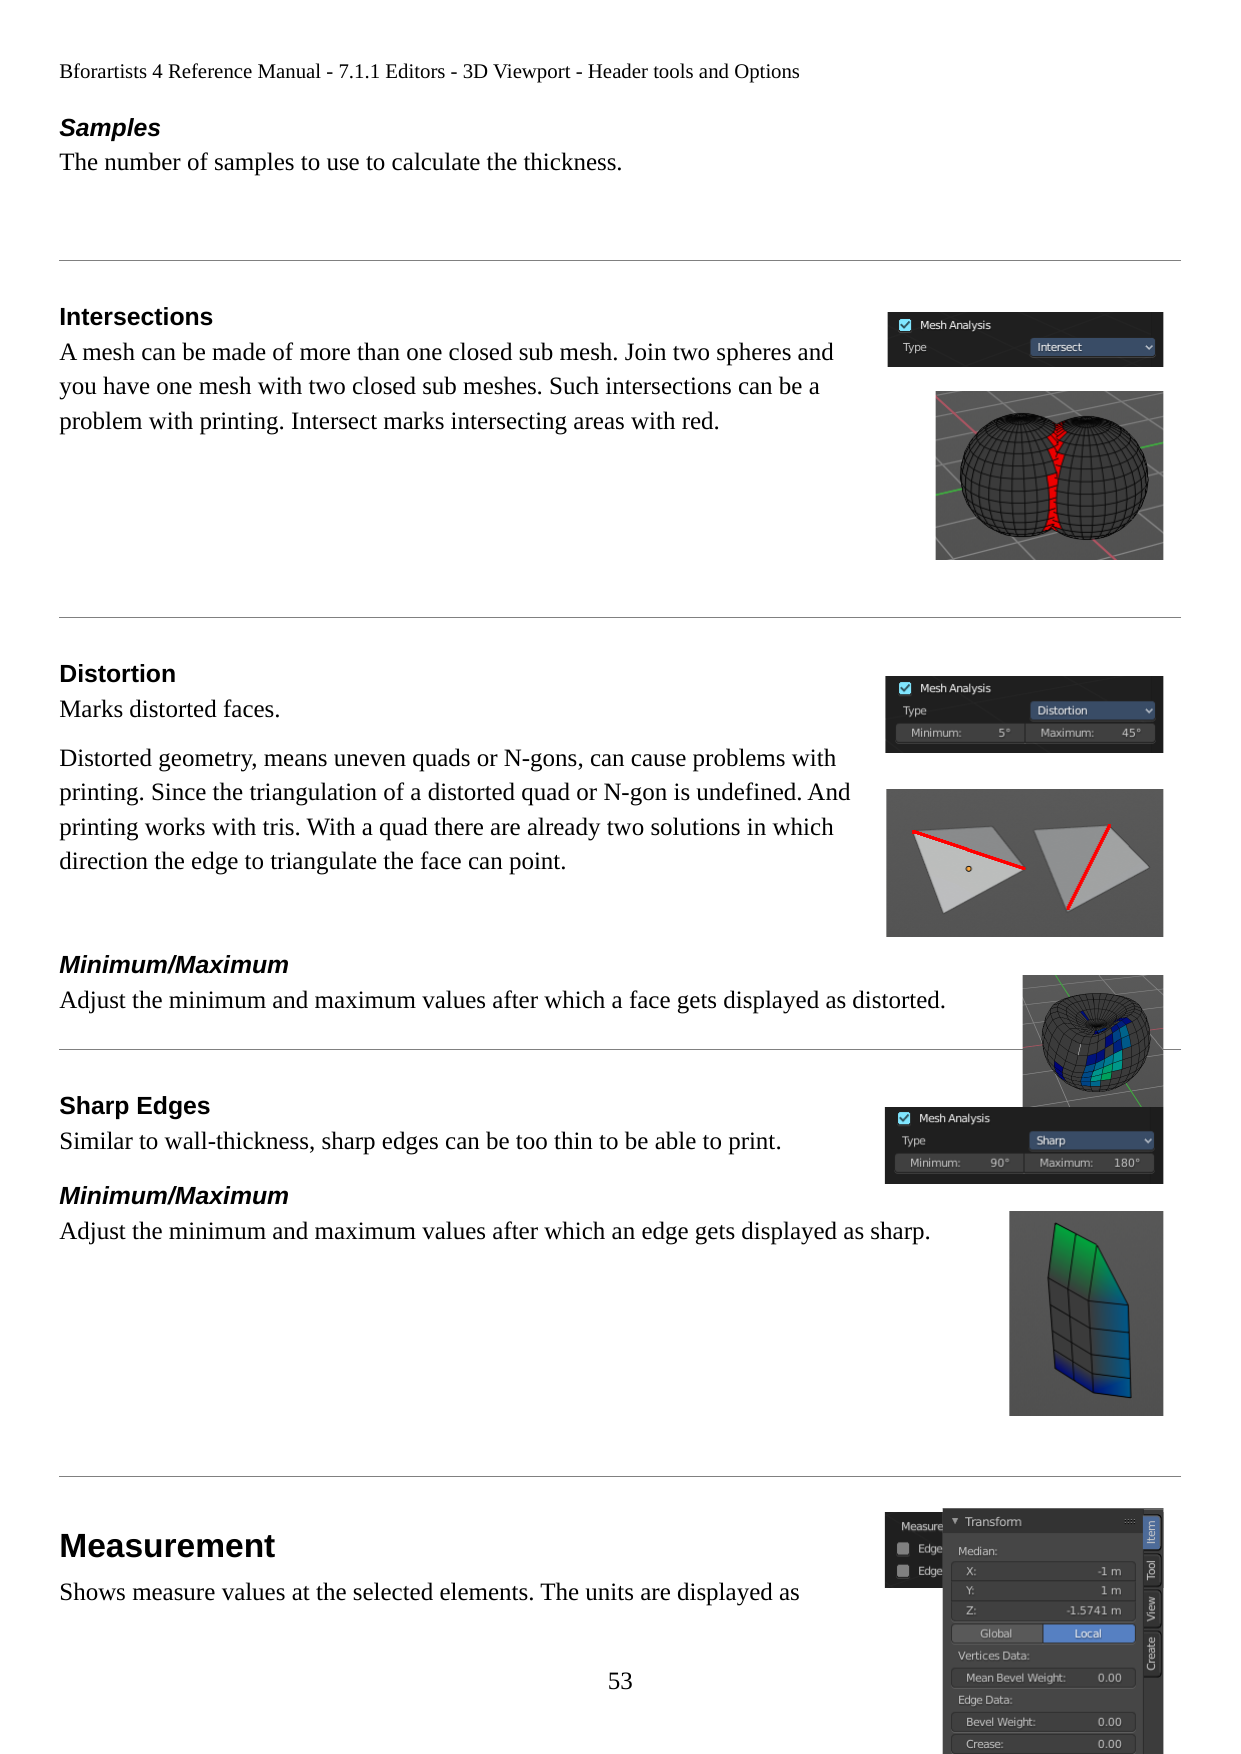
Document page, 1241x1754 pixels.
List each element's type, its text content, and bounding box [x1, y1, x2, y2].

text Distorted geometry, means uneven quads or N-gons, can cause problems with printing. Since the triangulation of a distorted quad or N-gon is undefined. And printing works with tris. With a quad there are already two solutions in which direction the edge to triangulate the face can point. [59, 743, 1181, 875]
picture [942, 1508, 1164, 1754]
text A mesh can be made of more than one closed sub mesh. Join two spheres and you have one mesh with two closed sub meshes. Such intersections can be a problem with printing. Intersect marks intersecting areas with red. [59, 337, 1181, 435]
subtitle Measurement [59, 1526, 884, 1565]
subtitle Distortion [59, 659, 1181, 687]
text Adjust the minimum and maximum values after which an edge gets displayed as sharp. [59, 1216, 1009, 1245]
picture [885, 676, 1164, 753]
text Shows measure values at the selected elements. The units are displayed as [59, 1577, 942, 1606]
text The number of samples to use to calculate the thickness. [59, 147, 1181, 176]
text Adjust the minimum and maximum values after which a face gets displayed as distorted. [59, 985, 1022, 1014]
text Similar to wall-thickness, sharp edges can be too thin to be able to print. [59, 1126, 884, 1154]
subtitle Intersections [59, 302, 1181, 331]
picture [1009, 1211, 1164, 1416]
subtitle Minimum/Maximum [59, 1181, 1181, 1210]
picture [884, 975, 1164, 1184]
subtitle Sharp Edges [59, 1091, 1022, 1119]
picture [887, 312, 1164, 367]
text [1164, 694, 1181, 722]
subtitle [1164, 1091, 1181, 1119]
subtitle Minimum/Maximum [59, 951, 1181, 979]
subtitle [1164, 1526, 1181, 1565]
picture [886, 789, 1164, 937]
subtitle Samples [59, 113, 1181, 141]
picture [935, 391, 1164, 560]
text Marks distorted faces. [59, 694, 885, 722]
